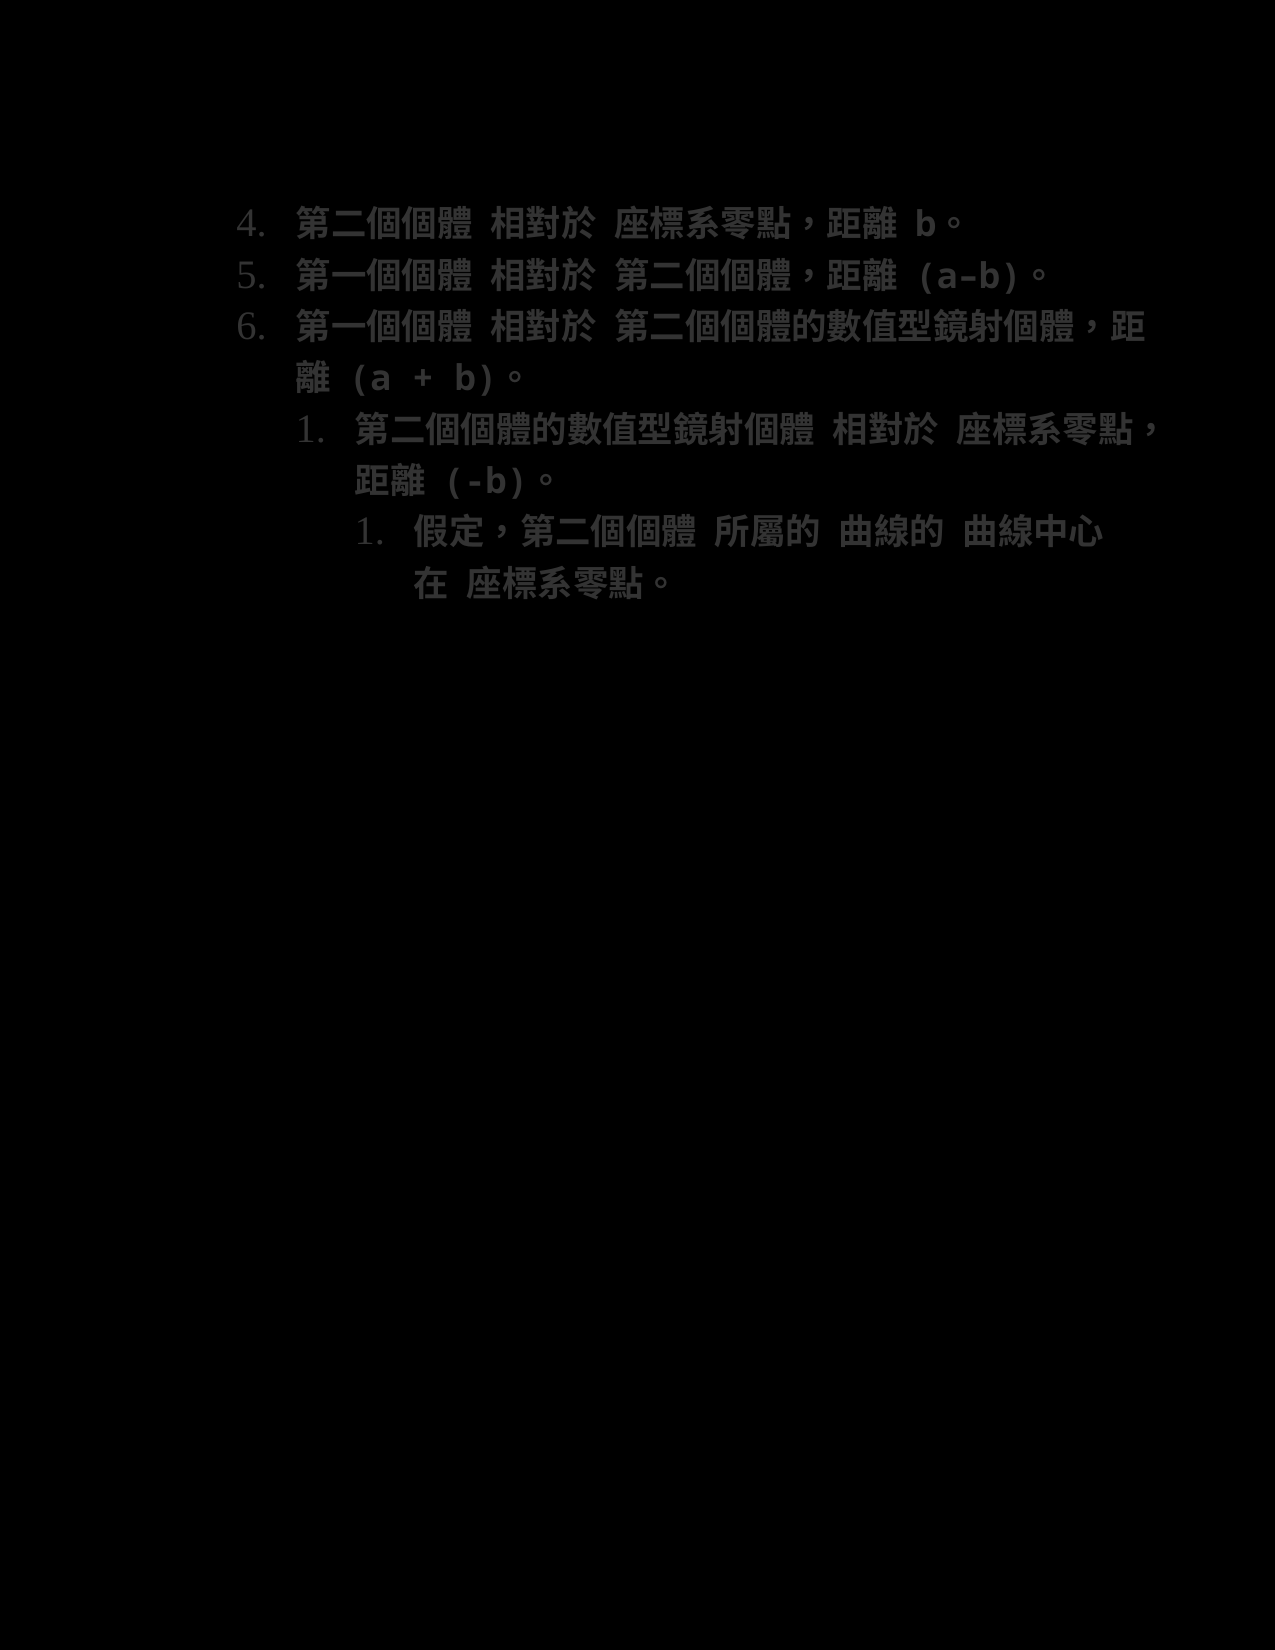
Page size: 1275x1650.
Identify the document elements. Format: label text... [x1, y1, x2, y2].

list 第一個個體 相對於 第二個個體的數值型鏡射個體，距離 (a + b)。 [236, 298, 1157, 401]
list 第一個個體 相對於 第二個個體，距離 (a–b)。 [236, 247, 1157, 298]
list 第二個個體的數值型鏡射個體 相對於 座標系零點，距離 (-b)。 [295, 401, 1157, 504]
list 假定，第二個個體 所屬的 曲線的 曲線中心 在 座標系零點。 [354, 504, 1157, 606]
list 第二個個體 相對於 座標系零點，距離 b。 [236, 196, 1157, 247]
